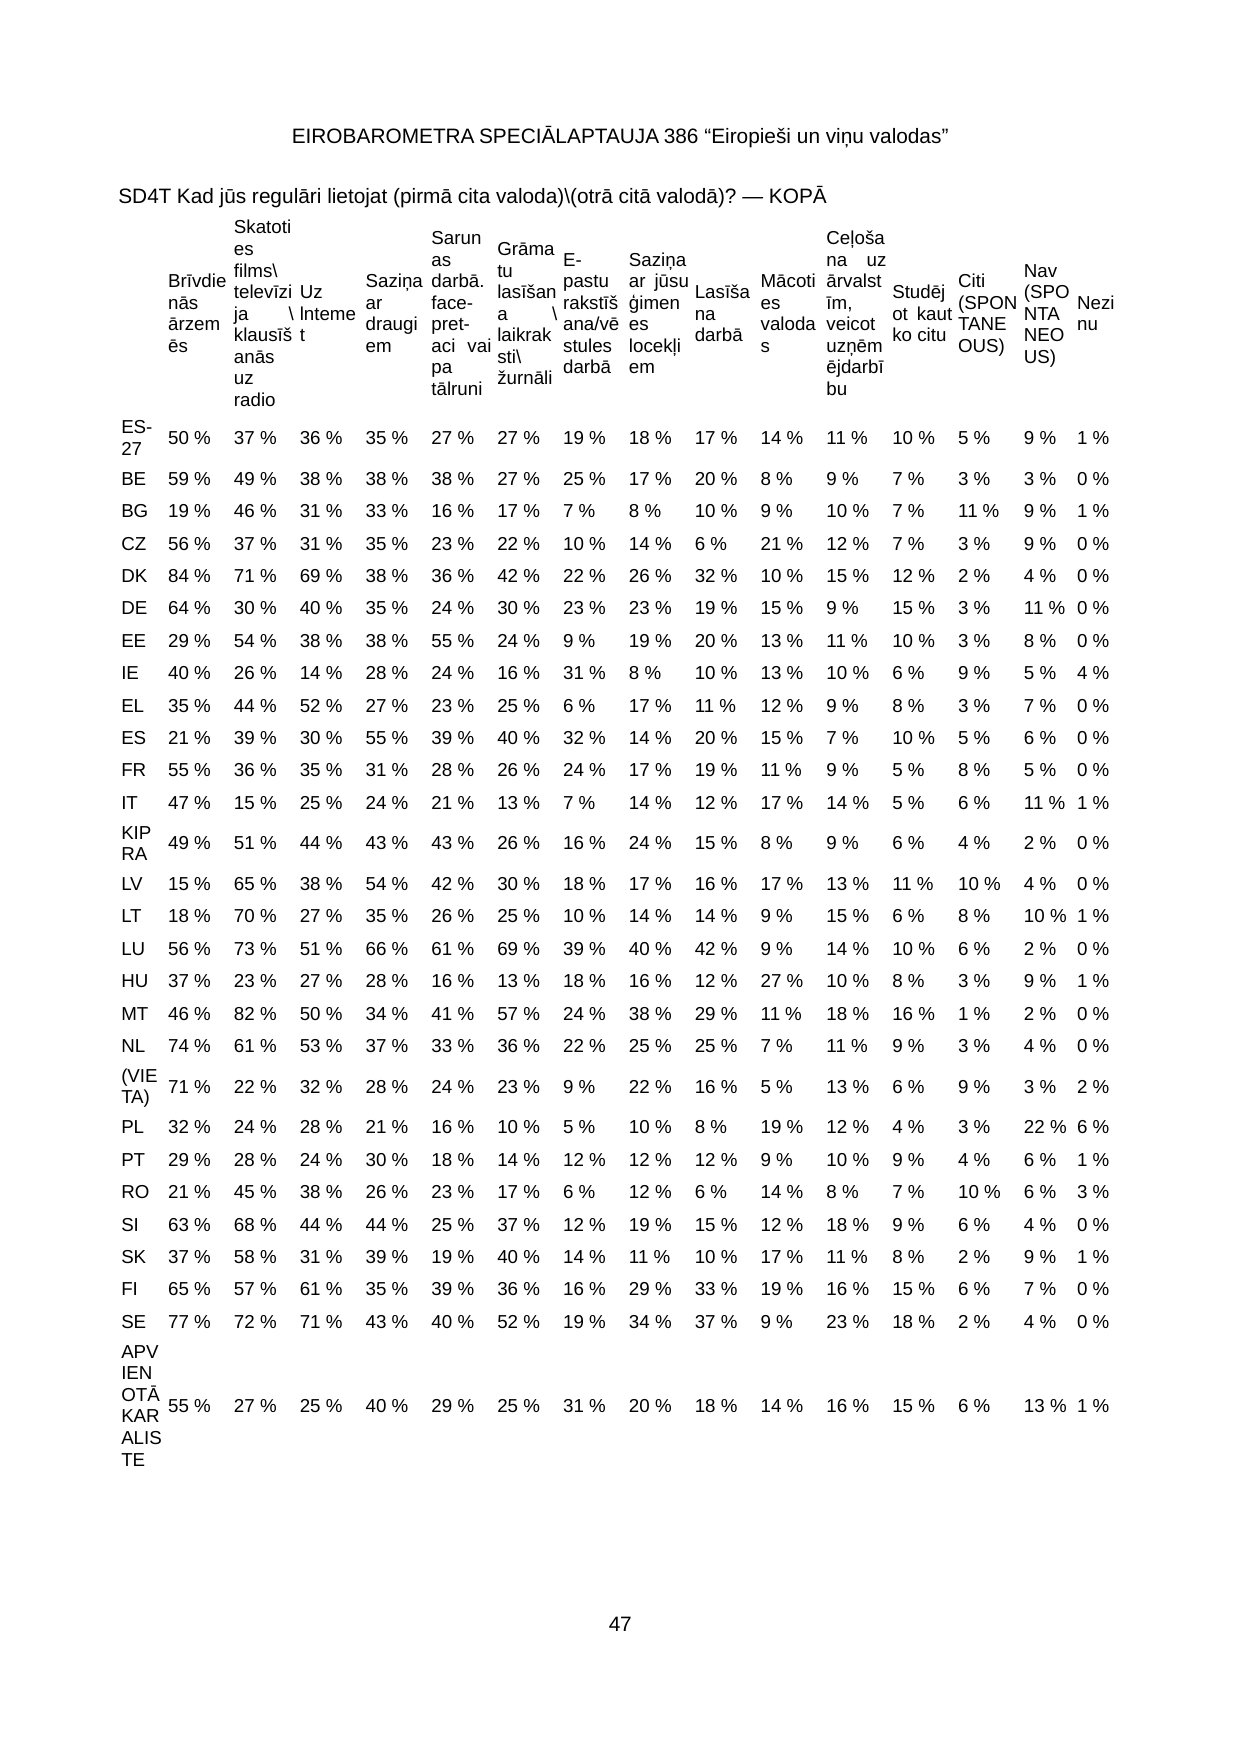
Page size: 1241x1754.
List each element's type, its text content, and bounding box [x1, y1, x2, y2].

table_cell 10 % [626, 1111, 692, 1143]
table_cell 19 % [626, 624, 692, 657]
table_cell 12 % [823, 527, 889, 559]
table_cell IE [118, 657, 165, 689]
table_cell 10 % [823, 657, 889, 689]
table_cell PL [118, 1111, 165, 1143]
table_cell 10 % [823, 495, 889, 527]
table_cell 18 % [889, 1305, 955, 1338]
table_cell 33 % [363, 495, 428, 527]
table_cell 0 % [1074, 932, 1121, 965]
table_cell 27 % [428, 413, 494, 462]
table_cell 35 % [363, 900, 428, 932]
table_cell 15 % [758, 592, 823, 624]
table_cell 6 % [889, 1062, 955, 1111]
table_cell 11 % [823, 1240, 889, 1273]
table_cell 11 % [758, 754, 823, 786]
table_cell 49 % [231, 462, 297, 494]
table_cell LT [118, 900, 165, 932]
table_header Nezinu [1074, 213, 1121, 413]
table_cell 14 % [758, 1338, 823, 1473]
table_cell 10 % [823, 965, 889, 997]
table_cell 17 % [758, 1240, 823, 1273]
table_cell 17 % [692, 413, 757, 462]
table_header E-pastu rakstīšana/vēstules darbā [560, 213, 626, 413]
table_cell 43 % [428, 819, 494, 867]
table_cell 34 % [626, 1305, 692, 1338]
table_cell ES-27 [118, 413, 165, 462]
table_header [118, 213, 165, 413]
table_cell 65 % [231, 868, 297, 900]
table_cell 0 % [1074, 754, 1121, 786]
table_cell 38 % [363, 462, 428, 494]
table_cell 15 % [692, 1208, 757, 1240]
table_cell 15 % [823, 559, 889, 592]
table_cell 11 % [823, 624, 889, 657]
table_cell 1 % [1074, 1240, 1121, 1273]
table_cell 24 % [626, 819, 692, 867]
table_cell 32 % [560, 721, 626, 754]
table_cell 43 % [363, 1305, 428, 1338]
table_cell 3 % [955, 527, 1021, 559]
table_cell 28 % [428, 754, 494, 786]
table_cell 23 % [428, 1176, 494, 1208]
table_cell 19 % [560, 413, 626, 462]
table_cell 33 % [428, 1030, 494, 1062]
table_cell (VIETA) [118, 1062, 165, 1111]
table_cell LU [118, 932, 165, 965]
table_cell 38 % [297, 868, 362, 900]
table_cell 21 % [428, 786, 494, 818]
table_cell 74 % [165, 1030, 231, 1062]
table_cell 31 % [297, 527, 362, 559]
table_cell 12 % [626, 1176, 692, 1208]
table_cell 26 % [494, 819, 560, 867]
table_cell 9 % [758, 900, 823, 932]
table_cell 2 % [955, 1240, 1021, 1273]
table_cell 77 % [165, 1305, 231, 1338]
table_cell 14 % [692, 900, 757, 932]
table_cell 11 % [889, 868, 955, 900]
table_cell 25 % [692, 1030, 757, 1062]
table_cell 16 % [889, 997, 955, 1029]
table_cell 27 % [297, 965, 362, 997]
table_cell 4 % [1021, 1208, 1074, 1240]
table_cell 1 % [1074, 495, 1121, 527]
table_cell 6 % [692, 1176, 757, 1208]
table_cell 13 % [1021, 1338, 1074, 1473]
table_cell 6 % [1021, 1143, 1074, 1176]
table_cell 9 % [955, 1062, 1021, 1111]
table_cell 0 % [1074, 997, 1121, 1029]
table_cell 51 % [231, 819, 297, 867]
table_cell 28 % [363, 1062, 428, 1111]
table_cell 17 % [626, 689, 692, 721]
table_cell 16 % [560, 819, 626, 867]
table_cell 55 % [428, 624, 494, 657]
table_cell 37 % [231, 413, 297, 462]
table_cell 15 % [165, 868, 231, 900]
table_cell 11 % [1021, 786, 1074, 818]
table_cell 19 % [165, 495, 231, 527]
table_cell 8 % [889, 689, 955, 721]
table_cell 14 % [626, 721, 692, 754]
table_cell 9 % [560, 624, 626, 657]
table_cell 10 % [560, 527, 626, 559]
table_cell 20 % [692, 721, 757, 754]
table_cell 5 % [1021, 754, 1074, 786]
table_cell 9 % [1021, 413, 1074, 462]
table_cell 3 % [955, 1030, 1021, 1062]
table_cell 29 % [165, 1143, 231, 1176]
table_cell 1 % [1074, 786, 1121, 818]
table_header Citi (SPONTANEOUS) [955, 213, 1021, 413]
table_cell 3 % [955, 965, 1021, 997]
table_cell 16 % [428, 495, 494, 527]
table_cell 36 % [428, 559, 494, 592]
table_cell 8 % [758, 819, 823, 867]
table_cell 23 % [626, 592, 692, 624]
table_cell 14 % [494, 1143, 560, 1176]
table_cell 40 % [363, 1338, 428, 1473]
table_cell 61 % [428, 932, 494, 965]
table_cell 69 % [297, 559, 362, 592]
table_cell 33 % [692, 1273, 757, 1305]
table_cell 4 % [1021, 1305, 1074, 1338]
table_cell 16 % [494, 657, 560, 689]
table_cell 28 % [297, 1111, 362, 1143]
table_cell 10 % [889, 721, 955, 754]
table_cell 3 % [955, 624, 1021, 657]
table_cell 25 % [626, 1030, 692, 1062]
table_cell 24 % [363, 786, 428, 818]
table_cell 73 % [231, 932, 297, 965]
table_cell 57 % [494, 997, 560, 1029]
table_cell 38 % [297, 1176, 362, 1208]
table_cell 7 % [560, 786, 626, 818]
table_cell 1 % [1074, 413, 1121, 462]
table_cell 16 % [428, 965, 494, 997]
table_cell 23 % [428, 527, 494, 559]
table_cell 11 % [1021, 592, 1074, 624]
table_cell 17 % [626, 868, 692, 900]
table_cell 12 % [758, 1208, 823, 1240]
table_cell 6 % [1074, 1111, 1121, 1143]
table_cell 8 % [889, 965, 955, 997]
table_cell 19 % [626, 1208, 692, 1240]
table_cell 10 % [823, 1143, 889, 1176]
table_cell 9 % [560, 1062, 626, 1111]
table_cell 12 % [692, 1143, 757, 1176]
table_cell 2 % [1021, 819, 1074, 867]
table_cell 24 % [297, 1143, 362, 1176]
table_cell 36 % [494, 1030, 560, 1062]
table_cell 14 % [823, 932, 889, 965]
table_cell 16 % [692, 868, 757, 900]
table_cell FR [118, 754, 165, 786]
table_cell 1 % [955, 997, 1021, 1029]
table_header Nav (SPONTANEOUS) [1021, 213, 1074, 413]
table_cell 30 % [231, 592, 297, 624]
table_cell IT [118, 786, 165, 818]
table_cell 58 % [231, 1240, 297, 1273]
table_cell 6 % [889, 819, 955, 867]
table_cell 13 % [823, 868, 889, 900]
table_cell 15 % [823, 900, 889, 932]
table_cell 38 % [297, 462, 362, 494]
table_cell 6 % [955, 1208, 1021, 1240]
table_cell 44 % [297, 819, 362, 867]
table_cell 8 % [955, 900, 1021, 932]
table_cell 41 % [428, 997, 494, 1029]
table_cell 31 % [363, 754, 428, 786]
table_cell EE [118, 624, 165, 657]
table_cell 27 % [494, 413, 560, 462]
table_cell 31 % [297, 1240, 362, 1273]
table_cell 10 % [560, 900, 626, 932]
table_cell 15 % [889, 592, 955, 624]
table_cell 0 % [1074, 1273, 1121, 1305]
table_cell 42 % [428, 868, 494, 900]
table_cell 82 % [231, 997, 297, 1029]
table_cell 23 % [231, 965, 297, 997]
table_cell 1 % [1074, 1338, 1121, 1473]
table_cell 17 % [494, 495, 560, 527]
table_cell NL [118, 1030, 165, 1062]
table_cell 36 % [231, 754, 297, 786]
table_cell 25 % [428, 1208, 494, 1240]
table_cell 38 % [297, 624, 362, 657]
table_cell 6 % [692, 527, 757, 559]
table_cell 21 % [363, 1111, 428, 1143]
table_cell 2 % [955, 559, 1021, 592]
text SD4T Kad jūs regulāri lietojat (pirmā cita valoda)\(otrā citā valodā)? — KOPĀ [118, 183, 1122, 207]
table_cell 13 % [823, 1062, 889, 1111]
table_cell 24 % [428, 1062, 494, 1111]
table_cell 38 % [428, 462, 494, 494]
table_cell 12 % [823, 1111, 889, 1143]
table_cell 11 % [758, 997, 823, 1029]
table_cell 7 % [823, 721, 889, 754]
table_cell 21 % [165, 721, 231, 754]
table_cell 0 % [1074, 592, 1121, 624]
table_cell 36 % [297, 413, 362, 462]
table_cell 37 % [165, 1240, 231, 1273]
table_cell 6 % [955, 1338, 1021, 1473]
table_cell 0 % [1074, 819, 1121, 867]
table_cell 12 % [560, 1208, 626, 1240]
table_cell APVIENOTĀ KARALISTE [118, 1338, 165, 1473]
table_cell 1 % [1074, 1143, 1121, 1176]
table_cell 27 % [758, 965, 823, 997]
table_cell 39 % [363, 1240, 428, 1273]
table_cell 3 % [955, 462, 1021, 494]
table_cell 38 % [363, 559, 428, 592]
table_cell 10 % [955, 1176, 1021, 1208]
table_cell 39 % [560, 932, 626, 965]
table_cell 12 % [560, 1143, 626, 1176]
table_cell 25 % [494, 1338, 560, 1473]
table_cell 40 % [297, 592, 362, 624]
table_cell 42 % [494, 559, 560, 592]
table_cell 26 % [363, 1176, 428, 1208]
table_cell 0 % [1074, 689, 1121, 721]
table_cell 52 % [494, 1305, 560, 1338]
table_cell 40 % [494, 721, 560, 754]
table_cell 29 % [428, 1338, 494, 1473]
table_cell 19 % [758, 1111, 823, 1143]
table_cell 14 % [626, 786, 692, 818]
table_cell 9 % [889, 1143, 955, 1176]
table_cell 15 % [758, 721, 823, 754]
table_cell 36 % [494, 1273, 560, 1305]
table_cell 28 % [363, 965, 428, 997]
table_cell 19 % [692, 592, 757, 624]
table_cell 25 % [494, 900, 560, 932]
table_cell 59 % [165, 462, 231, 494]
table_cell 66 % [363, 932, 428, 965]
table_cell 24 % [428, 592, 494, 624]
table_cell 14 % [626, 900, 692, 932]
table_cell BG [118, 495, 165, 527]
table_cell 0 % [1074, 868, 1121, 900]
table_cell 32 % [692, 559, 757, 592]
table_cell 69 % [494, 932, 560, 965]
table_cell 38 % [363, 624, 428, 657]
table_cell 9 % [758, 1143, 823, 1176]
table_cell 37 % [692, 1305, 757, 1338]
table_cell SI [118, 1208, 165, 1240]
table_cell 21 % [758, 527, 823, 559]
table_cell 9 % [1021, 965, 1074, 997]
table_cell 16 % [560, 1273, 626, 1305]
table_cell 11 % [823, 1030, 889, 1062]
table_header Uz lntemet [297, 213, 362, 413]
table_cell 14 % [758, 1176, 823, 1208]
table_cell 7 % [889, 1176, 955, 1208]
table_cell 3 % [1074, 1176, 1121, 1208]
table_cell 50 % [297, 997, 362, 1029]
table_cell 17 % [626, 462, 692, 494]
table_cell 25 % [297, 1338, 362, 1473]
table_cell 25 % [494, 689, 560, 721]
table_cell 25 % [560, 462, 626, 494]
table_cell 6 % [560, 689, 626, 721]
table_cell 56 % [165, 527, 231, 559]
table_cell 4 % [1021, 1030, 1074, 1062]
table_cell 0 % [1074, 559, 1121, 592]
table_cell 5 % [1021, 657, 1074, 689]
table_cell 26 % [231, 657, 297, 689]
table_cell 22 % [560, 1030, 626, 1062]
table_header Studējot kaut ko citu [889, 213, 955, 413]
table_cell KIPRA [118, 819, 165, 867]
table_cell 23 % [560, 592, 626, 624]
table_cell 10 % [889, 624, 955, 657]
table_cell 9 % [823, 689, 889, 721]
table_cell 39 % [428, 721, 494, 754]
table_cell 24 % [560, 754, 626, 786]
table_cell 16 % [823, 1338, 889, 1473]
table_cell LV [118, 868, 165, 900]
table_cell 61 % [231, 1030, 297, 1062]
table_cell 7 % [1021, 1273, 1074, 1305]
table_cell 22 % [494, 527, 560, 559]
table_cell 49 % [165, 819, 231, 867]
table_cell 46 % [165, 997, 231, 1029]
table_cell 71 % [165, 1062, 231, 1111]
table_cell 54 % [363, 868, 428, 900]
table_cell 40 % [626, 932, 692, 965]
table_cell 15 % [889, 1273, 955, 1305]
table_cell 11 % [955, 495, 1021, 527]
table_cell 84 % [165, 559, 231, 592]
table_cell 10 % [889, 413, 955, 462]
table_cell 53 % [297, 1030, 362, 1062]
table_cell 35 % [165, 689, 231, 721]
table_cell 35 % [363, 527, 428, 559]
table_cell 6 % [955, 1273, 1021, 1305]
table_cell 40 % [428, 1305, 494, 1338]
table_cell FI [118, 1273, 165, 1305]
table_cell 0 % [1074, 527, 1121, 559]
table_cell BE [118, 462, 165, 494]
table_cell SK [118, 1240, 165, 1273]
table_cell SE [118, 1305, 165, 1338]
table_cell 13 % [494, 965, 560, 997]
table_cell 29 % [626, 1273, 692, 1305]
table_cell 3 % [955, 592, 1021, 624]
table_cell 7 % [1021, 689, 1074, 721]
table_cell 31 % [560, 1338, 626, 1473]
table_cell 8 % [1021, 624, 1074, 657]
table_cell 24 % [428, 657, 494, 689]
table_cell 55 % [165, 754, 231, 786]
table_cell 6 % [1021, 721, 1074, 754]
table_cell 52 % [297, 689, 362, 721]
table_cell 29 % [692, 997, 757, 1029]
table_cell 18 % [626, 413, 692, 462]
table_cell 12 % [692, 786, 757, 818]
table_cell 35 % [363, 413, 428, 462]
table_cell 2 % [955, 1305, 1021, 1338]
table_cell 8 % [758, 462, 823, 494]
table_cell 26 % [626, 559, 692, 592]
table_cell 10 % [692, 657, 757, 689]
table_cell 20 % [692, 462, 757, 494]
table_cell 11 % [626, 1240, 692, 1273]
table_cell 30 % [363, 1143, 428, 1176]
table_cell 9 % [823, 592, 889, 624]
table_cell 54 % [231, 624, 297, 657]
table_cell 21 % [165, 1176, 231, 1208]
table_cell 11 % [692, 689, 757, 721]
table_cell 9 % [1021, 495, 1074, 527]
table_cell 31 % [560, 657, 626, 689]
table_cell 19 % [692, 754, 757, 786]
table_cell 18 % [823, 997, 889, 1029]
table_cell 5 % [560, 1111, 626, 1143]
table_cell 9 % [955, 657, 1021, 689]
table_cell 5 % [955, 413, 1021, 462]
table_cell 34 % [363, 997, 428, 1029]
table_cell 12 % [692, 965, 757, 997]
table_cell 37 % [494, 1208, 560, 1240]
table_cell 4 % [955, 819, 1021, 867]
table_cell 10 % [692, 1240, 757, 1273]
table_cell DK [118, 559, 165, 592]
table_cell 15 % [889, 1338, 955, 1473]
table_header Mācoties valodas [758, 213, 823, 413]
table_cell 9 % [889, 1208, 955, 1240]
table_cell 7 % [889, 527, 955, 559]
table_cell 30 % [494, 592, 560, 624]
table_header Lasīšana darbā [692, 213, 757, 413]
table_cell 2 % [1074, 1062, 1121, 1111]
table_cell 18 % [165, 900, 231, 932]
table_cell 18 % [560, 868, 626, 900]
table_cell 7 % [889, 462, 955, 494]
table_cell 1 % [1074, 965, 1121, 997]
table_cell 3 % [1021, 1062, 1074, 1111]
table_cell 27 % [494, 462, 560, 494]
table_cell 2 % [1021, 932, 1074, 965]
table_cell 26 % [494, 754, 560, 786]
table_cell 38 % [626, 997, 692, 1029]
table_cell 63 % [165, 1208, 231, 1240]
table_cell 1 % [1074, 900, 1121, 932]
table_cell 27 % [363, 689, 428, 721]
table_cell 18 % [823, 1208, 889, 1240]
table_cell 27 % [231, 1338, 297, 1473]
table_cell 25 % [297, 786, 362, 818]
table_cell 71 % [231, 559, 297, 592]
table_cell PT [118, 1143, 165, 1176]
table_cell ES [118, 721, 165, 754]
table_cell 9 % [758, 495, 823, 527]
table_cell 17 % [494, 1176, 560, 1208]
table_cell 17 % [758, 786, 823, 818]
table_cell 19 % [560, 1305, 626, 1338]
table_cell 14 % [626, 527, 692, 559]
table_cell 24 % [560, 997, 626, 1029]
table_cell 6 % [955, 786, 1021, 818]
table_cell 65 % [165, 1273, 231, 1305]
table_cell 14 % [823, 786, 889, 818]
table_cell 18 % [428, 1143, 494, 1176]
table_cell 39 % [231, 721, 297, 754]
table_cell 2 % [1021, 997, 1074, 1029]
table_cell 4 % [1021, 559, 1074, 592]
table_cell DE [118, 592, 165, 624]
table_cell 13 % [758, 657, 823, 689]
table_cell 23 % [494, 1062, 560, 1111]
table_cell 7 % [560, 495, 626, 527]
table_cell EL [118, 689, 165, 721]
table_cell RO [118, 1176, 165, 1208]
table_cell 12 % [626, 1143, 692, 1176]
table_cell 30 % [494, 868, 560, 900]
table_cell 24 % [494, 624, 560, 657]
table_cell 16 % [428, 1111, 494, 1143]
table_cell 4 % [889, 1111, 955, 1143]
table_cell 20 % [626, 1338, 692, 1473]
table_header Saziņa ar draugiem [363, 213, 428, 413]
table_cell 47 % [165, 786, 231, 818]
table_cell 8 % [889, 1240, 955, 1273]
table_cell 22 % [560, 559, 626, 592]
table_header Grāmatu lasīšana \ laikraksti\žurnāli [494, 213, 560, 413]
table_cell 44 % [297, 1208, 362, 1240]
table_cell 4 % [1021, 868, 1074, 900]
table_cell 6 % [1021, 1176, 1074, 1208]
table_cell 15 % [231, 786, 297, 818]
table_cell 5 % [955, 721, 1021, 754]
table_cell 11 % [823, 413, 889, 462]
table_cell 35 % [297, 754, 362, 786]
table_cell 9 % [758, 1305, 823, 1338]
table_header Sarunas darbā. face-pret-aci vai pa tālruni [428, 213, 494, 413]
table_cell 10 % [758, 559, 823, 592]
table_cell 15 % [692, 819, 757, 867]
table_cell 6 % [955, 932, 1021, 965]
table_cell 9 % [758, 932, 823, 965]
table_cell 8 % [626, 495, 692, 527]
table_cell 0 % [1074, 1030, 1121, 1062]
table_cell 32 % [297, 1062, 362, 1111]
table_cell 40 % [165, 657, 231, 689]
table_cell 18 % [692, 1338, 757, 1473]
table_cell 72 % [231, 1305, 297, 1338]
table_cell 7 % [889, 495, 955, 527]
table_cell 28 % [363, 657, 428, 689]
table_cell MT [118, 997, 165, 1029]
table_cell 10 % [692, 495, 757, 527]
table_cell 9 % [823, 462, 889, 494]
table_cell 30 % [297, 721, 362, 754]
table_cell 68 % [231, 1208, 297, 1240]
table_cell 3 % [1021, 462, 1074, 494]
table_cell 8 % [692, 1111, 757, 1143]
table_cell 4 % [955, 1143, 1021, 1176]
table_cell 9 % [1021, 1240, 1074, 1273]
table_cell 23 % [428, 689, 494, 721]
table_cell 0 % [1074, 1208, 1121, 1240]
table_cell 24 % [231, 1111, 297, 1143]
table_cell 0 % [1074, 462, 1121, 494]
table_cell 29 % [165, 624, 231, 657]
table_cell 35 % [363, 592, 428, 624]
table_cell 14 % [560, 1240, 626, 1273]
table_cell 20 % [692, 624, 757, 657]
table_cell 18 % [560, 965, 626, 997]
table_cell 51 % [297, 932, 362, 965]
table_cell 61 % [297, 1273, 362, 1305]
table_cell 0 % [1074, 624, 1121, 657]
table_cell 37 % [165, 965, 231, 997]
table_header Saziņa ar jūsu ģimenes locekļiem [626, 213, 692, 413]
table_cell 55 % [165, 1338, 231, 1473]
table_cell 27 % [297, 900, 362, 932]
table_cell 17 % [626, 754, 692, 786]
table_cell 56 % [165, 932, 231, 965]
table_cell 45 % [231, 1176, 297, 1208]
table_cell 5 % [889, 754, 955, 786]
table_cell 37 % [363, 1030, 428, 1062]
table_cell 6 % [889, 900, 955, 932]
table_cell 71 % [297, 1305, 362, 1338]
table_cell 50 % [165, 413, 231, 462]
table_cell 7 % [758, 1030, 823, 1062]
table_cell 9 % [1021, 527, 1074, 559]
table_cell HU [118, 965, 165, 997]
table_header Brīvdienās ārzemēs [165, 213, 231, 413]
table_cell 23 % [823, 1305, 889, 1338]
table_cell 14 % [297, 657, 362, 689]
table_cell 6 % [560, 1176, 626, 1208]
table_cell 19 % [428, 1240, 494, 1273]
table_cell 37 % [231, 527, 297, 559]
table_cell 31 % [297, 495, 362, 527]
table_cell 10 % [955, 868, 1021, 900]
table_cell 8 % [955, 754, 1021, 786]
table_cell 13 % [494, 786, 560, 818]
table_header Ceļošana uz ārvalstīm, veicot uzņēmējdarbību [823, 213, 889, 413]
table_cell 22 % [626, 1062, 692, 1111]
table_cell 9 % [889, 1030, 955, 1062]
table_cell 9 % [823, 754, 889, 786]
table_cell 19 % [758, 1273, 823, 1305]
table_cell 40 % [494, 1240, 560, 1273]
table_cell 35 % [363, 1273, 428, 1305]
table_cell 0 % [1074, 1305, 1121, 1338]
table_cell 64 % [165, 592, 231, 624]
table_cell 28 % [231, 1143, 297, 1176]
table_cell 16 % [823, 1273, 889, 1305]
table_cell 3 % [955, 689, 1021, 721]
table_cell 3 % [955, 1111, 1021, 1143]
table_cell 10 % [889, 932, 955, 965]
table_cell 9 % [823, 819, 889, 867]
table_cell 16 % [626, 965, 692, 997]
table_cell 6 % [889, 657, 955, 689]
table_cell 39 % [428, 1273, 494, 1305]
table_cell 43 % [363, 819, 428, 867]
table_cell 16 % [692, 1062, 757, 1111]
table_cell 5 % [758, 1062, 823, 1111]
table_cell 14 % [758, 413, 823, 462]
table_cell 4 % [1074, 657, 1121, 689]
table_cell 70 % [231, 900, 297, 932]
table_cell 44 % [231, 689, 297, 721]
table_cell 22 % [231, 1062, 297, 1111]
table_cell 13 % [758, 624, 823, 657]
table_cell 8 % [823, 1176, 889, 1208]
table_cell 44 % [363, 1208, 428, 1240]
table_cell 42 % [692, 932, 757, 965]
table_cell 12 % [889, 559, 955, 592]
table_cell 32 % [165, 1111, 231, 1143]
table_cell 55 % [363, 721, 428, 754]
table_cell 0 % [1074, 721, 1121, 754]
table_cell 8 % [626, 657, 692, 689]
table_header Skatoties ﬁlms\ televīzija \ klausīšanās uz radio [231, 213, 297, 413]
table_cell CZ [118, 527, 165, 559]
table_cell 26 % [428, 900, 494, 932]
table_cell 5 % [889, 786, 955, 818]
table_cell 22 % [1021, 1111, 1074, 1143]
table_cell 46 % [231, 495, 297, 527]
table_cell 10 % [1021, 900, 1074, 932]
table_cell 10 % [494, 1111, 560, 1143]
table_cell 57 % [231, 1273, 297, 1305]
table_cell 12 % [758, 689, 823, 721]
table_cell 17 % [758, 868, 823, 900]
